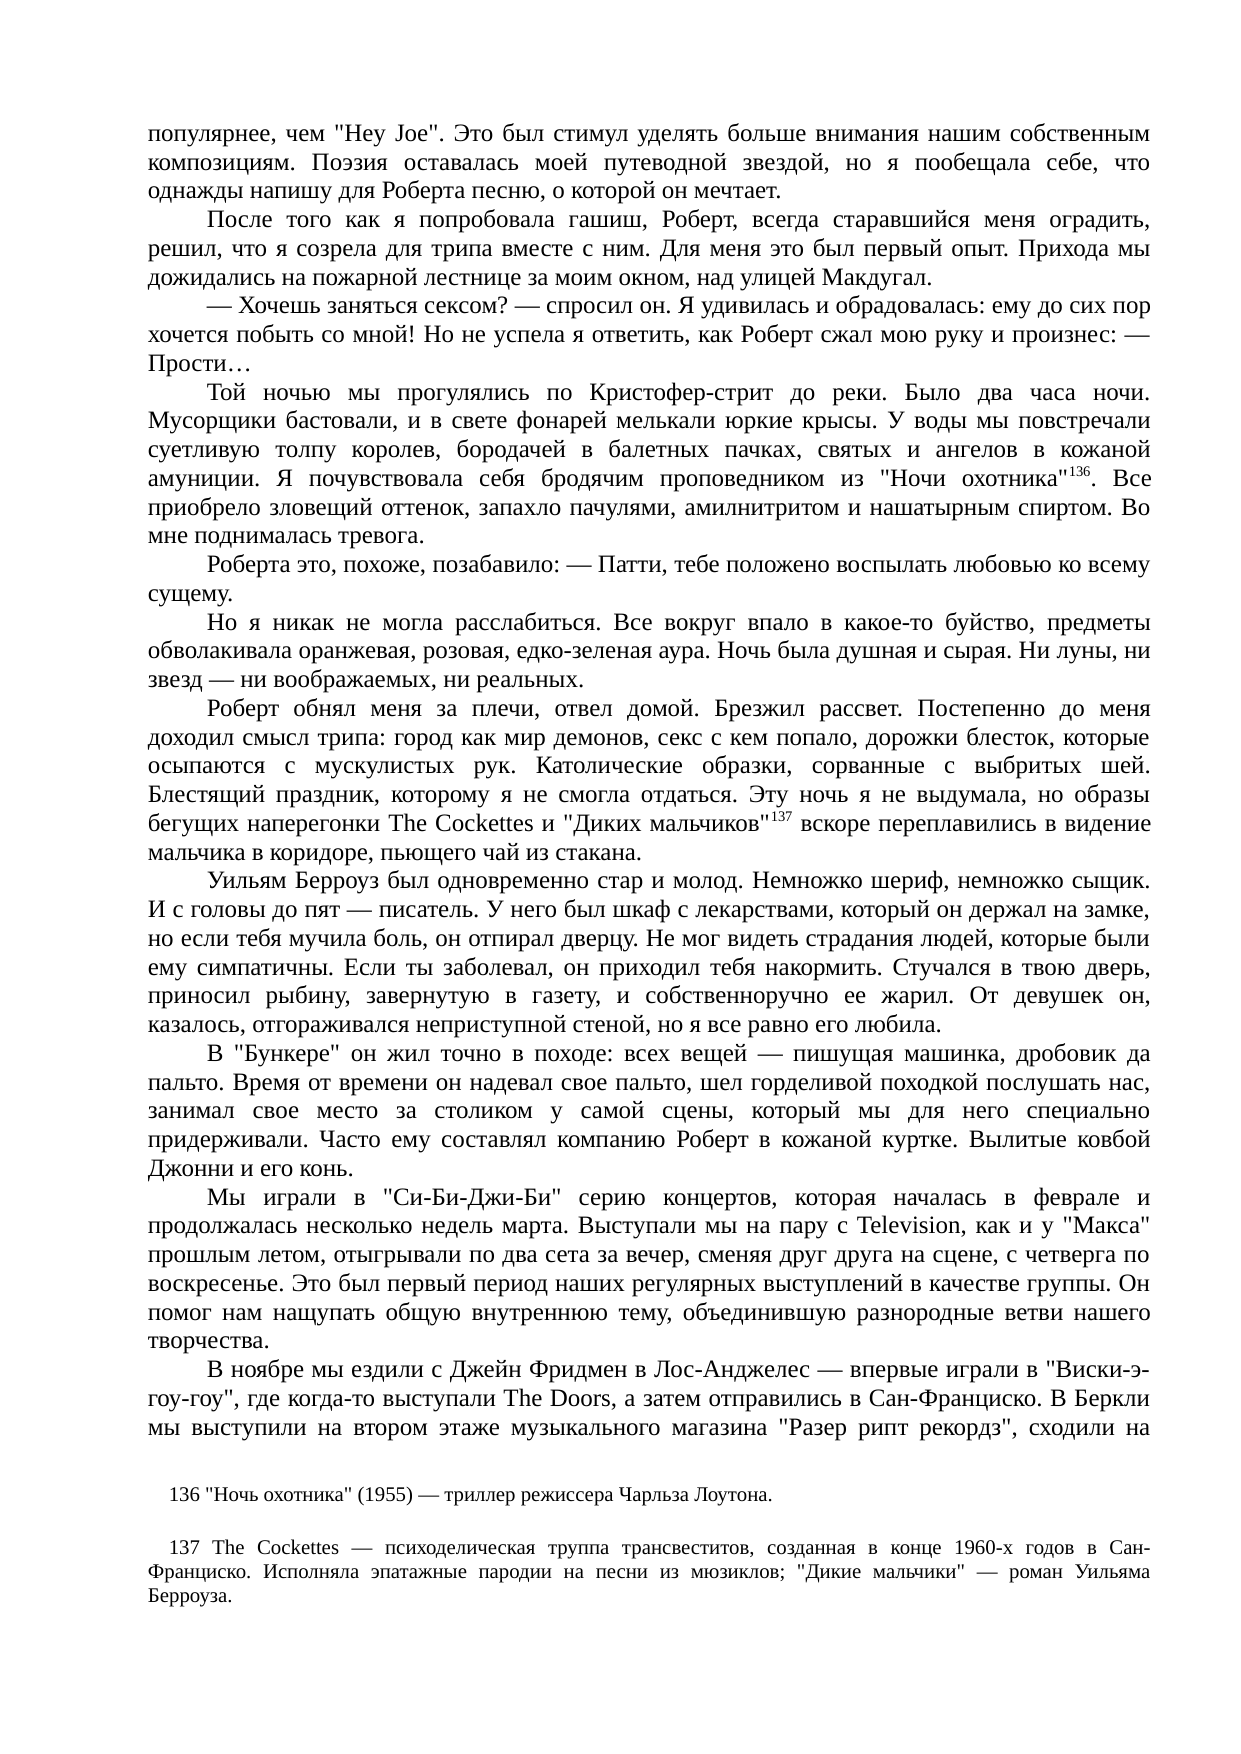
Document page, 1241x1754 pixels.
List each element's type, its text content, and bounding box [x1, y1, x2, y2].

text Но я никак не могла расслабиться. Все вокруг впало в какое-то буйство, предметы обволакивала оранжевая, розовая, едко-зеленая аура. Ночь была душная и сырая. Ни луны, ни звезд — ни воображаемых, ни реальных. [148, 607, 1152, 693]
text Той ночью мы прогулялись по Кристофер-стрит до реки. Было два часа ночи. Мусорщики бастовали, и в свете фонарей мелькали юркие крысы. У воды мы повстречали суетливую толпу королев, бородачей в балетных пачках, святых и ангелов в кожаной амуниции. Я почувствовала себя бродячим проповедником из "Ночи охотника". Все приобрело зловещий оттенок, запахло пачулями, амилнитритом и нашатырным спиртом. Во мне поднималась тревога. [148, 377, 1152, 549]
text Роберта это, похоже, позабавило: — Патти, тебе положено воспылать любовью ко всему сущему. [148, 549, 1152, 607]
text Уильям Берроуз был одновременно стар и молод. Немножко шериф, немножко сыщик. И с головы до пят — писатель. У него был шкаф с лекарствами, который он держал на замке, но если тебя мучила боль, он отпирал дверцу. Не мог видеть страдания людей, которые были ему симпатичны. Если ты заболевал, он приходил тебя накормить. Стучался в твою дверь, приносил рыбину, завернутую в газету, и собственноручно ее жарил. От девушек он, казалось, отгораживался неприступной стеной, но я все равно его любила. [148, 866, 1152, 1038]
text Роберт обнял меня за плечи, отвел домой. Брезжил рассвет. Постепенно до меня доходил смысл трипа: город как мир демонов, секс с кем попало, дорожки блесток, которые осыпаются с мускулистых рук. Католические образки, сорванные с выбритых шей. Блестящий праздник, которому я не смогла отдаться. Эту ночь я не выдумала, но образы бегущих наперегонки The Cockettes и "Диких мальчиков" вскоре переплавились в видение мальчика в коридоре, пьющего чай из стакана. [148, 693, 1152, 866]
text The Cockettes — психоделическая труппа трансвеститов, созданная в конце 1960-х годов в Сан-Франциско. Исполняла эпатажные пародии на песни из мюзиклов; "Дикие мальчики" — роман Уильяма Берроуза. [148, 1535, 1152, 1607]
text популярнее, чем "Hey Joe". Это был стимул уделять больше внимания нашим собственным композициям. Поэзия оставалась моей путеводной звездой, но я пообещала себе, что однажды напишу для Роберта песню, о которой он мечтает. [148, 118, 1152, 204]
text В "Бункере" он жил точно в походе: всех вещей — пишущая машинка, дробовик да пальто. Время от времени он надевал свое пальто, шел горделивой походкой послушать нас, занимал свое место за столиком у самой сцены, который мы для него специально придерживали. Часто ему составлял компанию Роберт в кожаной куртке. Вылитые ковбой Джонни и его конь. [148, 1038, 1152, 1182]
text Мы играли в "Си-Би-Джи-Би" серию концертов, которая началась в феврале и продолжалась несколько недель марта. Выступали мы на пару с Television, как и у "Макса" прошлым летом, отыгрывали по два сета за вечер, сменяя друг друга на сцене, с четверга по воскресенье. Это был первый период наших регулярных выступлений в качестве группы. Он помог нам нащупать общую внутреннюю тему, объединившую разнородные ветви нашего творчества. [148, 1182, 1152, 1354]
text — Хочешь заняться сексом? — спросил он. Я удивилась и обрадовалась: ему до сих пор хочется побыть со мной! Но не успела я ответить, как Роберт сжал мою руку и произнес: — Прости… [148, 291, 1152, 377]
text После того как я попробовала гашиш, Роберт, всегда старавшийся меня оградить, решил, что я созрела для трипа вместе с ним. Для меня это был первый опыт. Прихода мы дожидались на пожарной лестнице за моим окном, над улицей Макдугал. [148, 204, 1152, 291]
text В ноябре мы ездили с Джейн Фридмен в Лос-Анджелес — впервые играли в "Виски-э-гоу-гоу", где когда-то выступали The Doors, а затем отправились в Сан-Франциско. В Беркли мы выступили на втором этаже музыкального магазина "Разер рипт рекордз", сходили на [148, 1354, 1152, 1441]
text "Ночь охотника" (1955) — триллер режиссера Чарльза Лоутона. [148, 1482, 1152, 1506]
